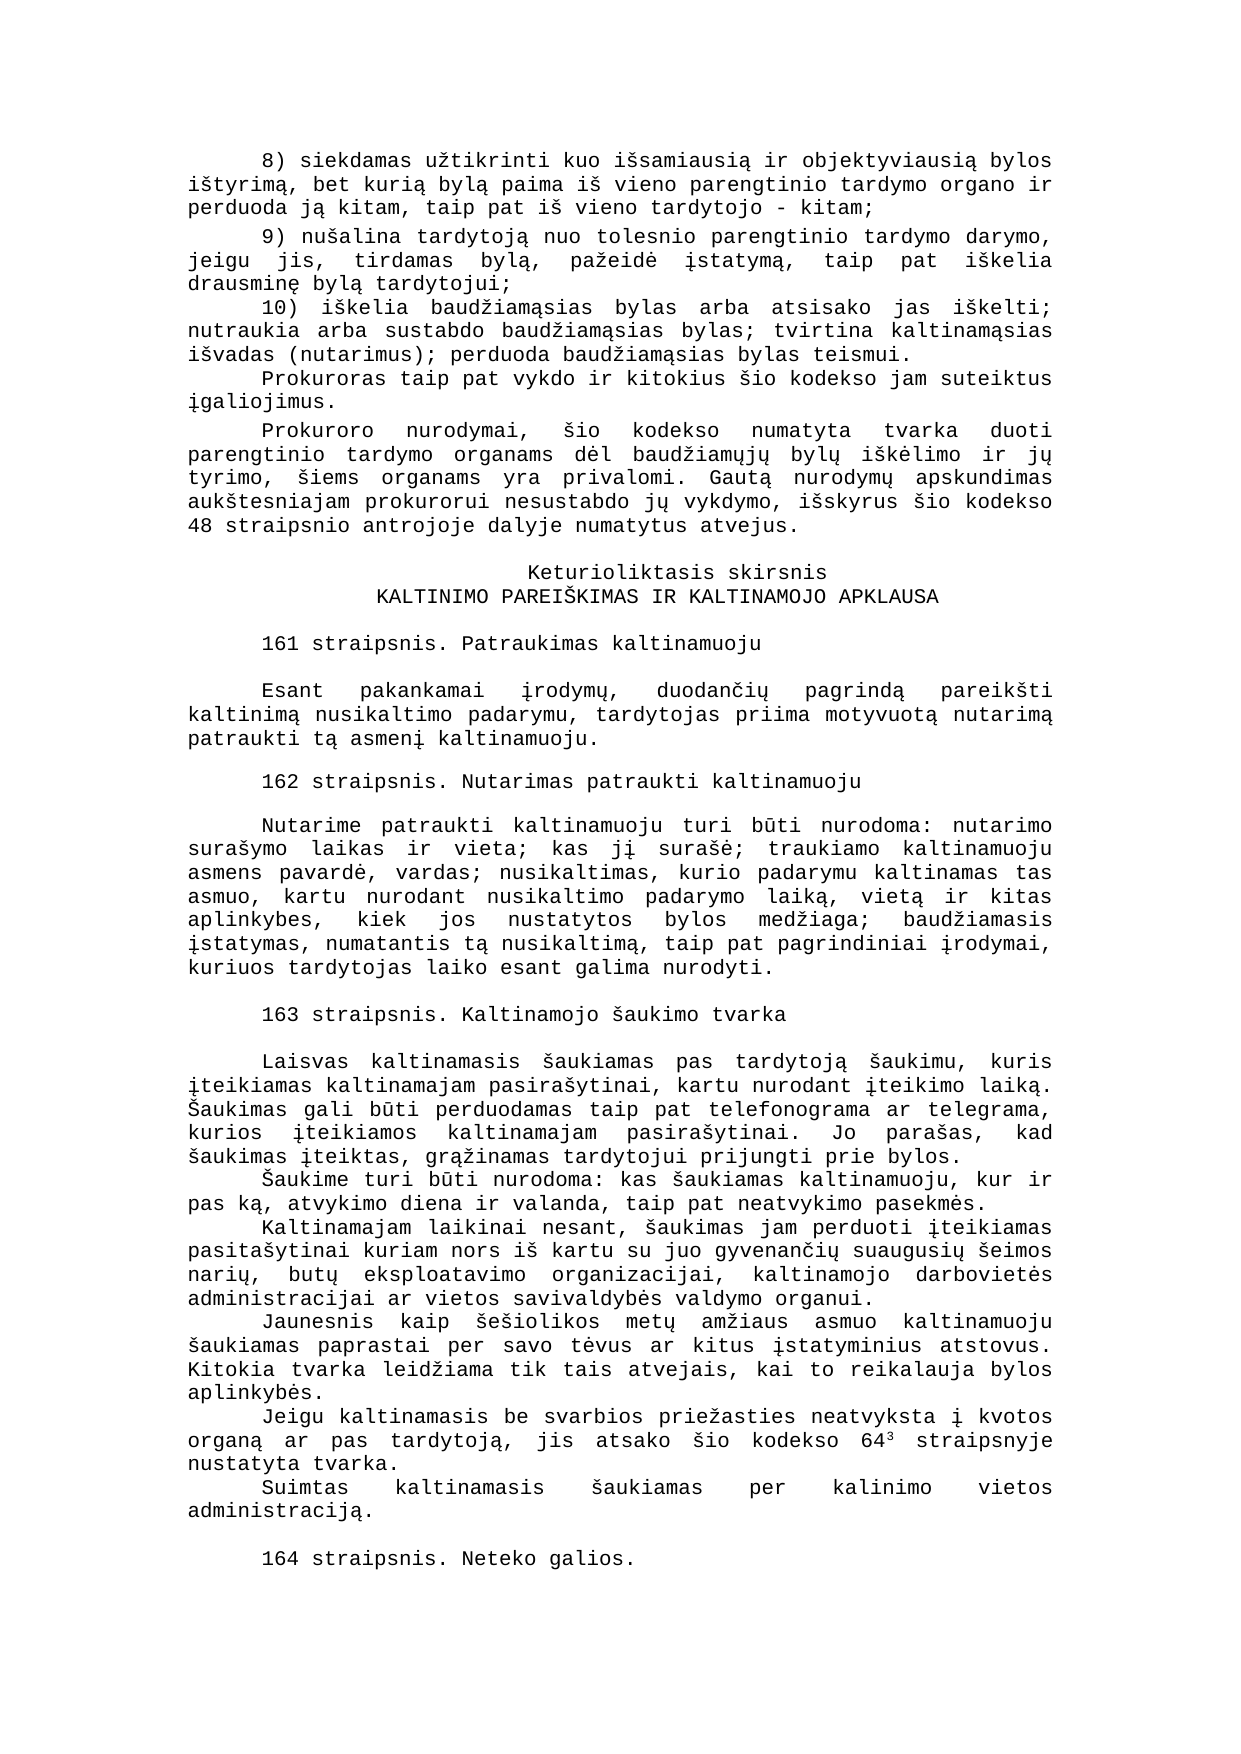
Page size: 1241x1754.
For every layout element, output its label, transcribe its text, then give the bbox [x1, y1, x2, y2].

text 161 straipsnis. Patraukimas kaltinamuoju [187, 633, 1053, 657]
text Kaltinamajam laikinai nesant, šaukimas jam perduoti įteikiamas pasitašytinai kuriam nors iš kartu su juo gyvenančių suaugusių šeimos narių, butų eksploatavimo organizacijai, kaltinamojo darbovietės administracijai ar vietos savivaldybės valdymo organui. [187, 1217, 1053, 1311]
text 8) siekdamas užtikrinti kuo išsamiausią ir objektyviausią bylos ištyrimą, bet kurią bylą paima iš vieno parengtinio tardymo organo ir perduoda ją kitam, taip pat iš vieno tardytojo - kitam; [187, 150, 1053, 221]
text Jaunesnis kaip šešiolikos metų amžiaus asmuo kaltinamuoju šaukiamas paprastai per savo tėvus ar kitus įstatyminius atstovus. Kitokia tvarka leidžiama tik tais atvejais, kai to reikalauja bylos aplinkybės. [187, 1311, 1053, 1406]
text Prokuroras taip pat vykdo ir kitokius šio kodekso jam suteiktus įgaliojimus. [187, 368, 1053, 415]
text Suimtas kaltinamasis šaukiamas per kalinimo vietos administraciją. [187, 1477, 1053, 1524]
text Prokuroro nurodymai, šio kodekso numatyta tvarka duoti parengtinio tardymo organams dėl baudžiamųjų bylų iškėlimo ir jų tyrimo, šiems organams yra privalomi. Gautą nurodymų apskundimas aukštesniajam prokurorui nesustabdo jų vykdymo, išskyrus šio kodekso 48 straipsnio antrojoje dalyje numatytus atvejus. [187, 420, 1053, 538]
text Esant pakankamai įrodymų, duodančių pagrindą pareikšti kaltinimą nusikaltimo padarymu, tardytojas priima motyvuotą nutarimą patraukti tą asmenį kaltinamuoju. [187, 680, 1053, 751]
text 10) iškelia baudžiamąsias bylas arba atsisako jas iškelti; nutraukia arba sustabdo baudžiamąsias bylas; tvirtina kaltinamąsias išvadas (nutarimus); perduoda baudžiamąsias bylas teismui. [187, 297, 1053, 368]
text Keturioliktasis skirsnis [187, 562, 1053, 586]
text 163 straipsnis. Kaltinamojo šaukimo tvarka [187, 1004, 1053, 1028]
text 162 straipsnis. Nutarimas patraukti kaltinamuoju [187, 771, 1053, 795]
text KALTINIMO PAREIŠKIMAS IR KALTINAMOJO APKLAUSA [187, 586, 1053, 609]
text 164 straipsnis. Neteko galios. [187, 1548, 1053, 1571]
text Šaukime turi būti nurodoma: kas šaukiamas kaltinamuoju, kur ir pas ką, atvykimo diena ir valanda, taip pat neatvykimo pasekmės. [187, 1169, 1053, 1217]
text Laisvas kaltinamasis šaukiamas pas tardytoją šaukimu, kuris įteikiamas kaltinamajam pasirašytinai, kartu nurodant įteikimo laiką. Šaukimas gali būti perduodamas taip pat telefonograma ar telegrama, kurios įteikiamos kaltinamajam pasirašytinai. Jo parašas, kad šaukimas įteiktas, grąžinamas tardytojui prijungti prie bylos. [187, 1051, 1053, 1169]
text 9) nušalina tardytoją nuo tolesnio parengtinio tardymo darymo, jeigu jis, tirdamas bylą, pažeidė įstatymą, taip pat iškelia drausminę bylą tardytojui; [187, 226, 1053, 297]
text Nutarime patraukti kaltinamuoju turi būti nurodoma: nutarimo surašymo laikas ir vieta; kas jį surašė; traukiamo kaltinamuoju asmens pavardė, vardas; nusikaltimas, kurio padarymu kaltinamas tas asmuo, kartu nurodant nusikaltimo padarymo laiką, vietą ir kitas aplinkybes, kiek jos nustatytos bylos medžiaga; baudžiamasis įstatymas, numatantis tą nusikaltimą, taip pat pagrindiniai įrodymai, kuriuos tardytojas laiko esant galima nurodyti. [187, 815, 1053, 980]
text Jeigu kaltinamasis be svarbios priežasties neatvyksta į kvotos organą ar pas tardytoją, jis atsako šio kodekso 643 straipsnyje nustatyta tvarka. [187, 1406, 1053, 1477]
